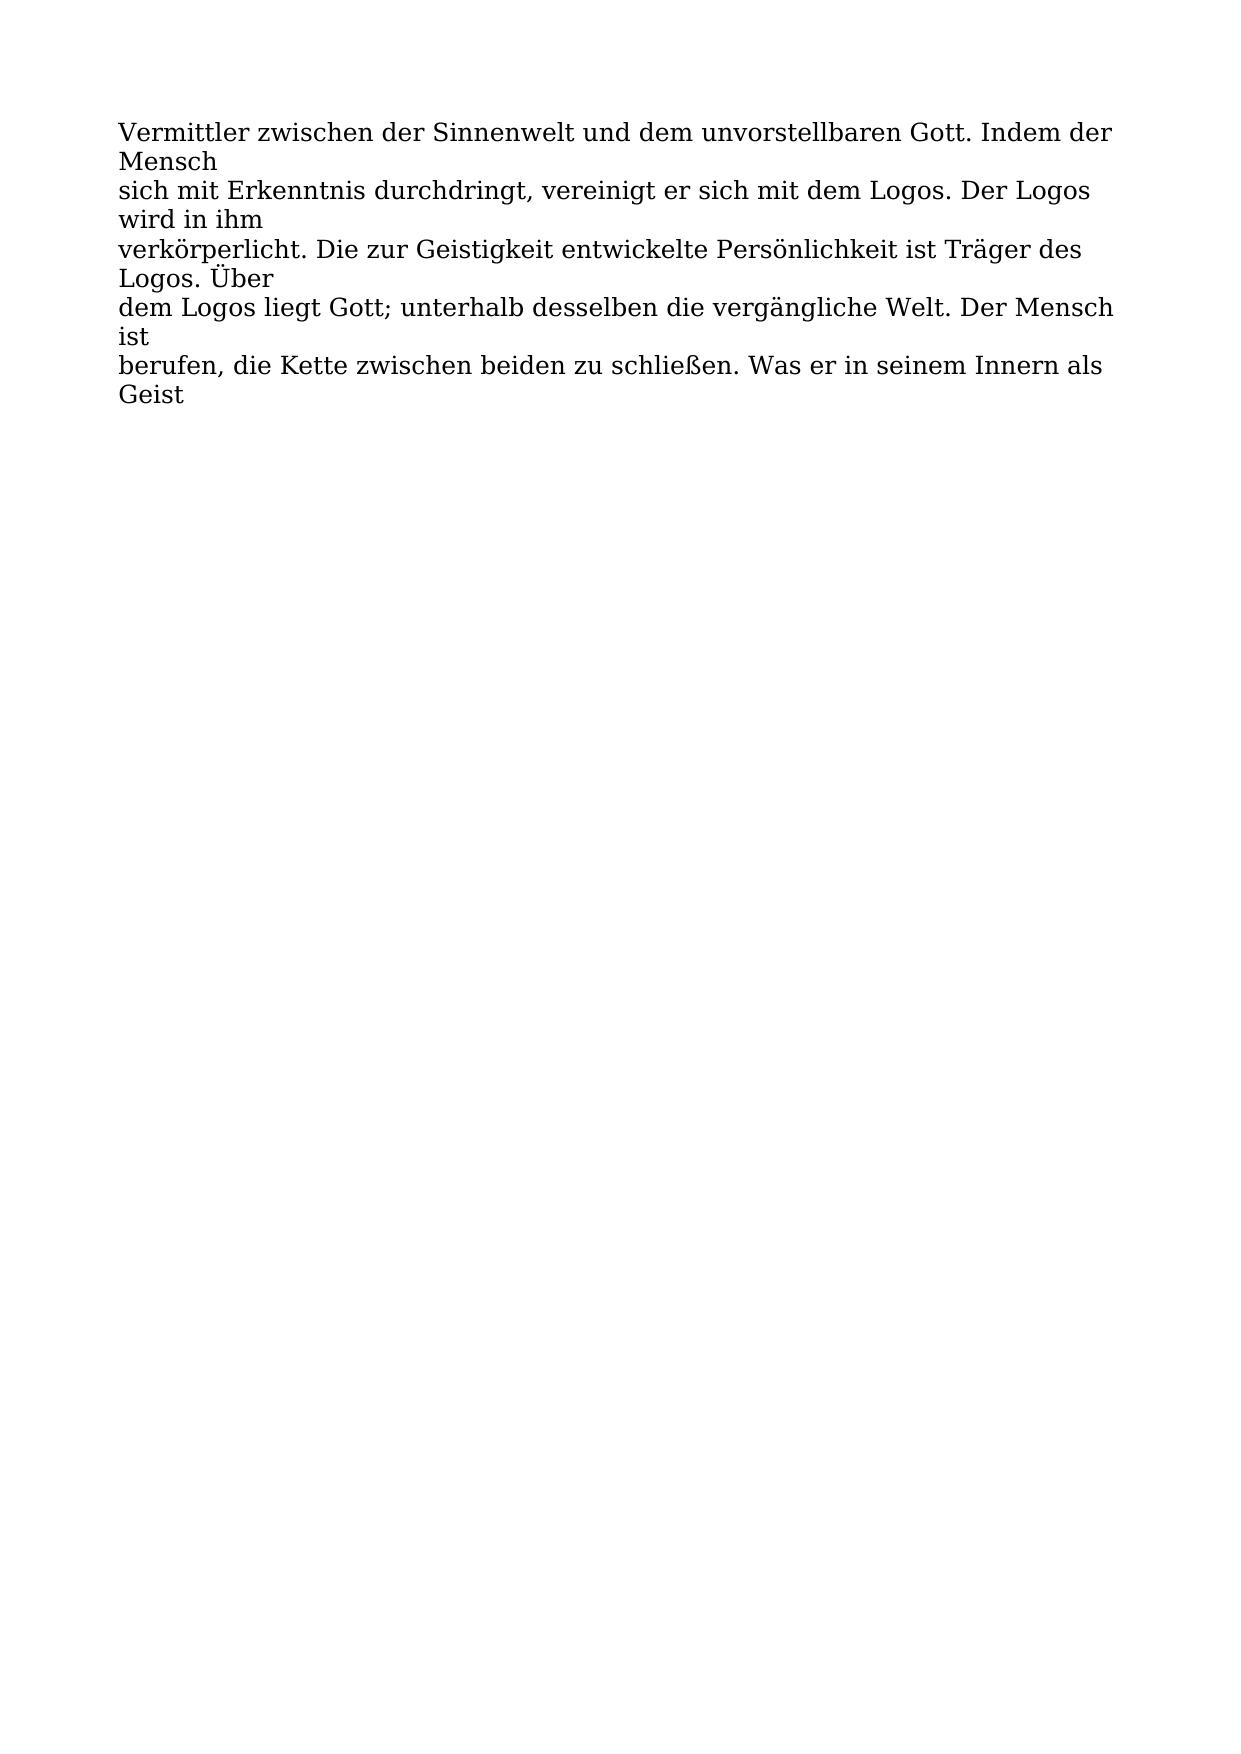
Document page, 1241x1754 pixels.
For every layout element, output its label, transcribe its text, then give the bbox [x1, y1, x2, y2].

text sich mit Erkenntnis durchdringt, vereinigt er sich mit dem Logos. Der Logos wird in ihm [118, 176, 1122, 235]
text dem Logos liegt Gott; unterhalb desselben die vergängliche Welt. Der Mensch ist [118, 293, 1122, 351]
text verkörperlicht. Die zur Geistigkeit entwickelte Persönlichkeit ist Träger des Logos. Über [118, 235, 1122, 293]
text berufen, die Kette zwischen beiden zu schließen. Was er in seinem Innern als Geist [118, 351, 1122, 410]
text Vermittler zwischen der Sinnenwelt und dem unvorstellbaren Gott. Indem der Mensch [118, 118, 1122, 176]
